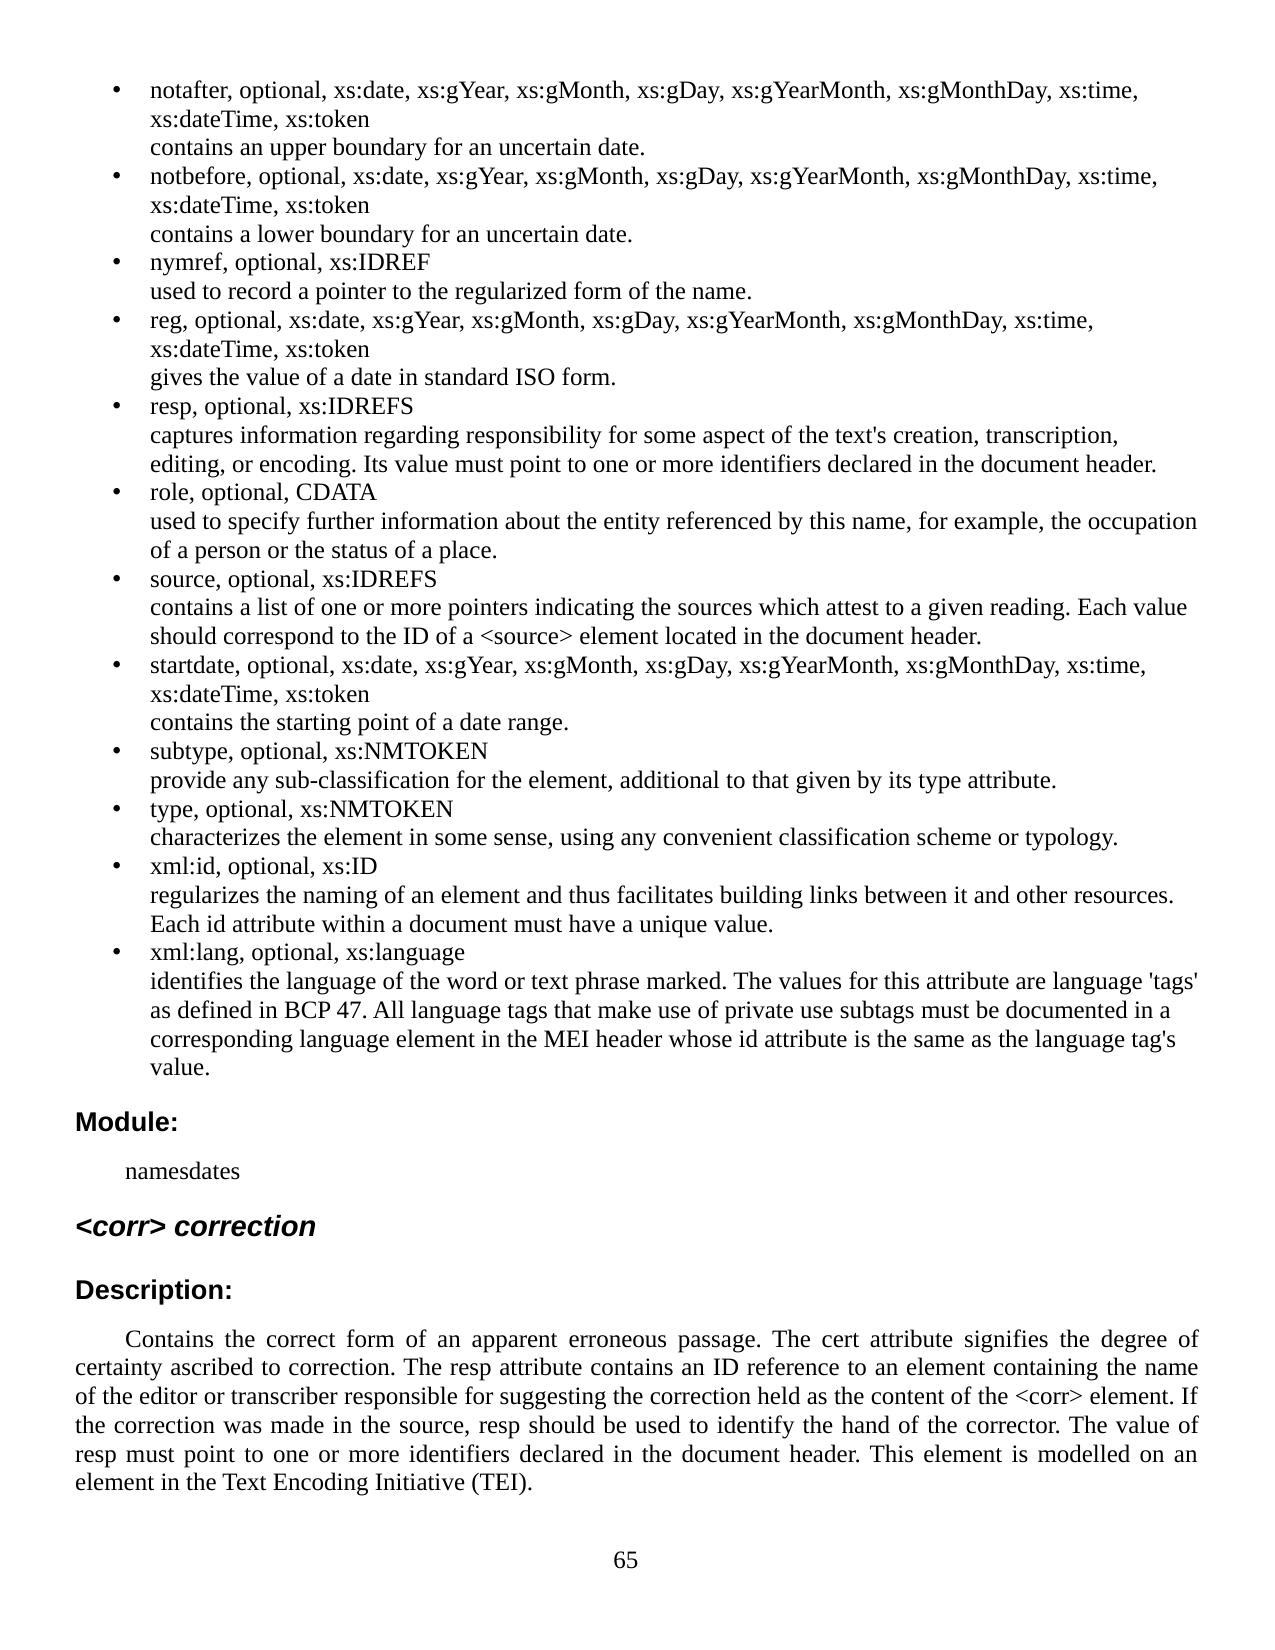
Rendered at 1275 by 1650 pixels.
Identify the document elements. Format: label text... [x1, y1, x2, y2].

list notbefore, optional, xs:date, xs:gYear, xs:gMonth, xs:gDay, xs:gYearMonth, xs:gMonthDay, xs:time, xs:dateTime, xs:token contains a lower boundary for an uncertain date. [112, 161, 1200, 247]
subtitle Module: [75, 1106, 1200, 1137]
list xml:lang, optional, xs:language identifies the language of the word or text phrase marked. The values for this attribute are language 'tags' as defined in BCP 47. All language tags that make use of private use subtags must be documented in a corresponding language element in the MEI header whose id attribute is the same as the language tag's value. [112, 937, 1200, 1081]
list xml:id, optional, xs:ID regularizes the naming of an element and thus facilitates building links between it and other resources. Each id attribute within a document must have a unique value. [112, 851, 1200, 937]
subtitle Description: [75, 1274, 1200, 1306]
subtitle <corr> correction [75, 1209, 1200, 1243]
text namesdates [75, 1156, 1200, 1184]
list subtype, optional, xs:NMTOKEN provide any sub-classification for the element, additional to that given by its type attribute. [112, 736, 1200, 794]
list source, optional, xs:IDREFS contains a list of one or more pointers indicating the sources which attest to a given reading. Each value should correspond to the ID of a <source> element located in the document header. [112, 564, 1200, 650]
list startdate, optional, xs:date, xs:gYear, xs:gMonth, xs:gDay, xs:gYearMonth, xs:gMonthDay, xs:time, xs:dateTime, xs:token contains the starting point of a date range. [112, 650, 1200, 736]
list notafter, optional, xs:date, xs:gYear, xs:gMonth, xs:gDay, xs:gYearMonth, xs:gMonthDay, xs:time, xs:dateTime, xs:token contains an upper boundary for an uncertain date. [112, 75, 1200, 161]
list role, optional, CDATA used to specify further information about the entity referenced by this name, for example, the occupation of a person or the status of a place. [112, 477, 1200, 564]
list reg, optional, xs:date, xs:gYear, xs:gMonth, xs:gDay, xs:gYearMonth, xs:gMonthDay, xs:time, xs:dateTime, xs:token gives the value of a date in standard ISO form. [112, 305, 1200, 391]
list nymref, optional, xs:IDREF used to record a pointer to the regularized form of the name. [112, 247, 1200, 305]
list type, optional, xs:NMTOKEN characterizes the element in some sense, using any convenient classification scheme or typology. [112, 794, 1200, 851]
list resp, optional, xs:IDREFS captures information regarding responsibility for some aspect of the text's creation, transcription, editing, or encoding. Its value must point to one or more identifiers declared in the document header. [112, 391, 1200, 477]
text Contains the correct form of an apparent erroneous passage. The cert attribute signifies the degree of certainty ascribed to correction. The resp attribute contains an ID reference to an element containing the name of the editor or transcriber responsible for suggesting the correction held as the content of the <corr> element. If the correction was made in the source, resp should be used to identify the hand of the corrector. The value of resp must point to one or more identifiers declared in the document header. This element is modelled on an element in the Text Encoding Initiative (TEI). [75, 1324, 1200, 1496]
